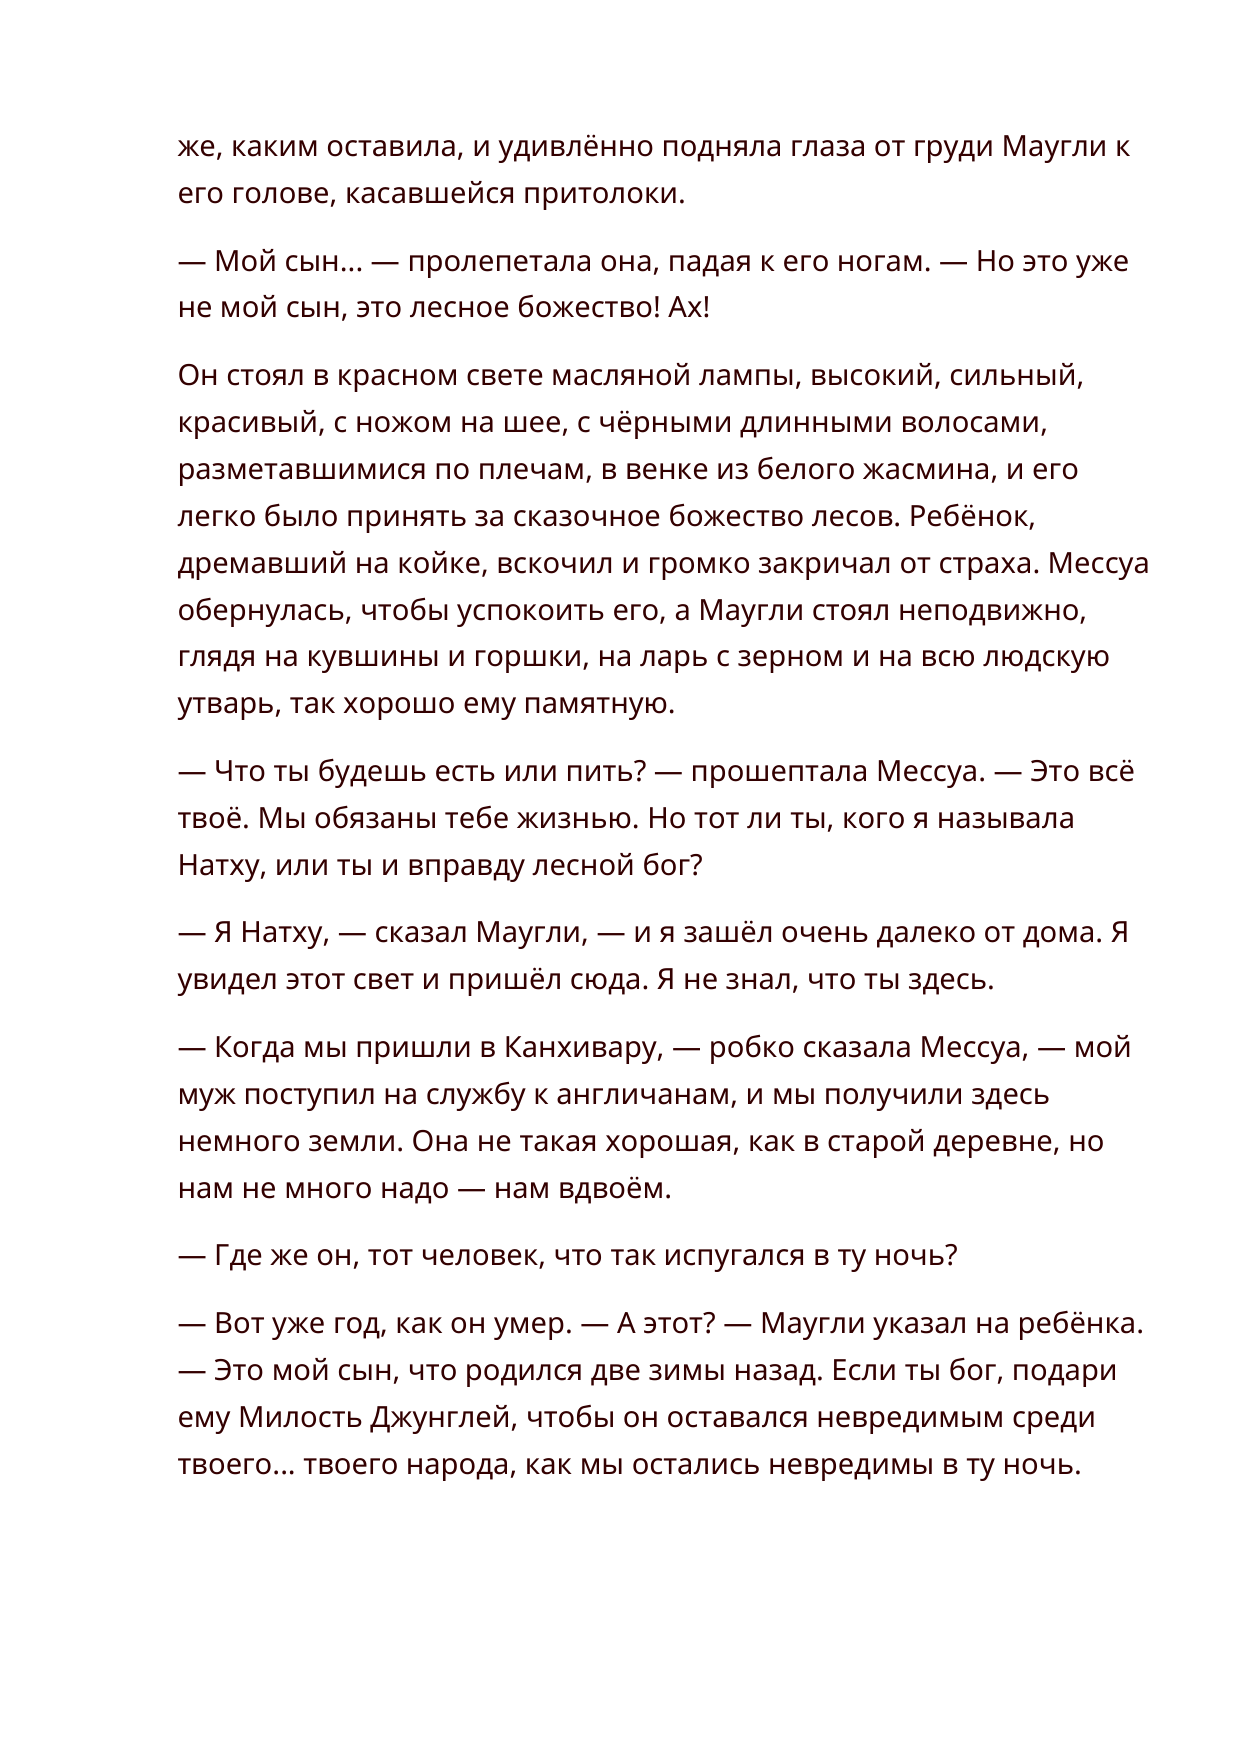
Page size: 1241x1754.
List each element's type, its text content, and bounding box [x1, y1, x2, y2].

text — Вот уже год, как он умер. — А этот? — Маугли указал на ребёнка. — Это мой сын, что родился две зимы назад. Если ты бог, подари ему Милость Джунглей, чтобы он оставался невредимым среди твоего... твоего народа, как мы остались невредимы в ту ночь. [177, 1295, 1152, 1483]
text — Что ты будешь есть или пить? — прошептала Мессуа. — Это всё твоё. Мы обязаны тебе жизнью. Но тот ли ты, кого я называла Натху, или ты и вправду лесной бог? [177, 743, 1152, 884]
text — Где же он, тот человек, что так испугался в ту ночь? [177, 1227, 1152, 1274]
text — Когда мы пришли в Канхивару, — робко сказала Мессуа, — мой муж поступил на службу к англичанам, и мы получили здесь немного земли. Она не такая хорошая, как в старой деревне, но нам не много надо — нам вдвоём. [177, 1019, 1152, 1207]
text — Я Натху, — сказал Маугли, — и я зашёл очень далеко от дома. Я увидел этот свет и пришёл сюда. Я не знал, что ты здесь. [177, 904, 1152, 998]
text — Мой сын... — пролепетала она, падая к его ногам. — Но это уже не мой сын, это лесное божество! Ах! [177, 233, 1152, 326]
text Он стоял в красном свете масляной лампы, высокий, сильный, красивый, с ножом на шее, с чёрными длинными волосами, разметавшимися по плечам, в венке из белого жасмина, и его легко было принять за сказочное божество лесов. Ребёнок, дремавший на койке, вскочил и громко закричал от страха. Мессуа обернулась, чтобы успокоить его, а Маугли стоял неподвижно, глядя на кувшины и горшки, на ларь с зерном и на всю людскую утварь, так хорошо ему памятную. [177, 347, 1152, 722]
text же, каким оставила, и удивлённо подняла глаза от груди Маугли к его голове, касавшейся притолоки. [177, 118, 1152, 212]
